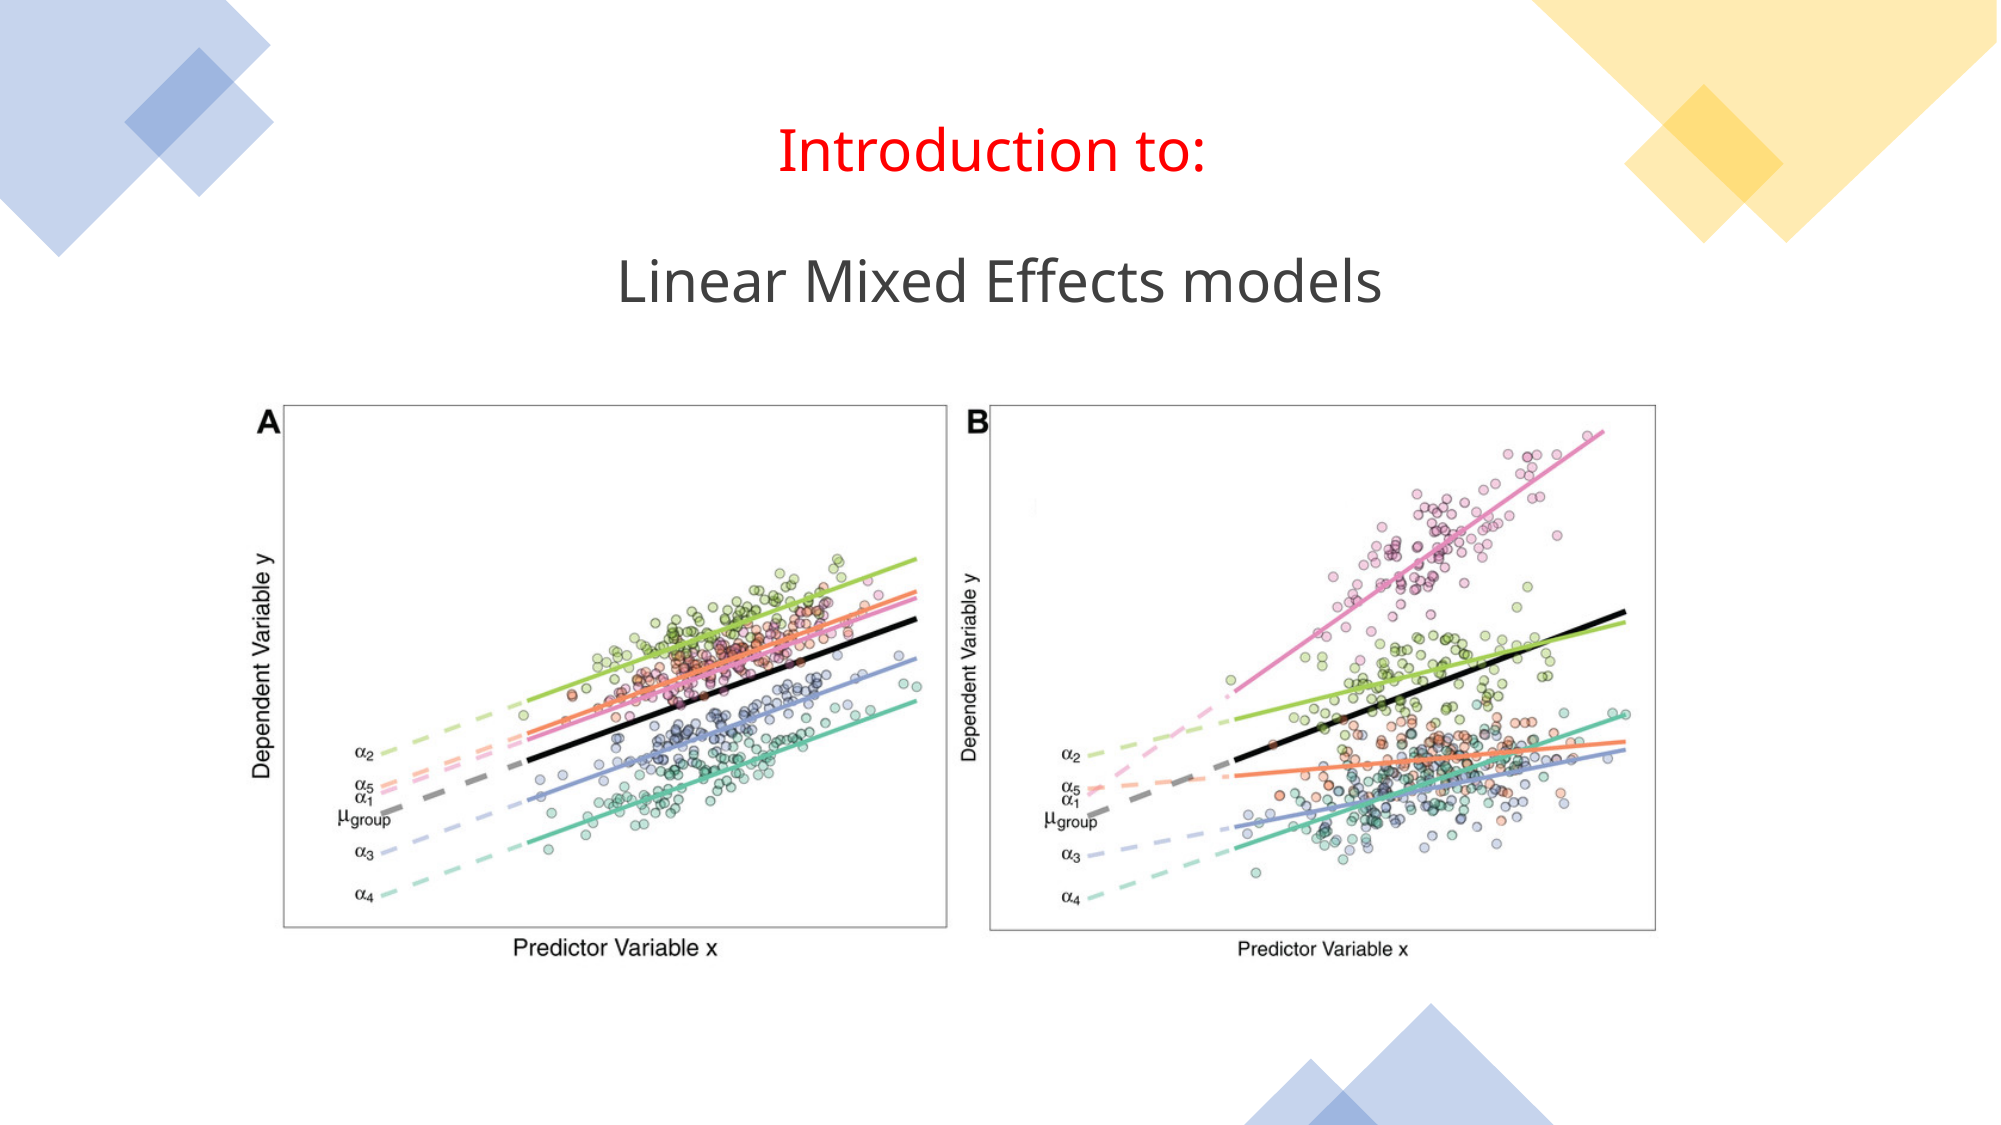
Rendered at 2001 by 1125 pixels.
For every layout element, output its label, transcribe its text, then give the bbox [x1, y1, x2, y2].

picture [237, 393, 1668, 973]
text_box Linear Mixed Effects models [324, 202, 1675, 323]
text_box [0, 0, 2000, 1125]
text_box Introduction to: [317, 54, 1668, 242]
